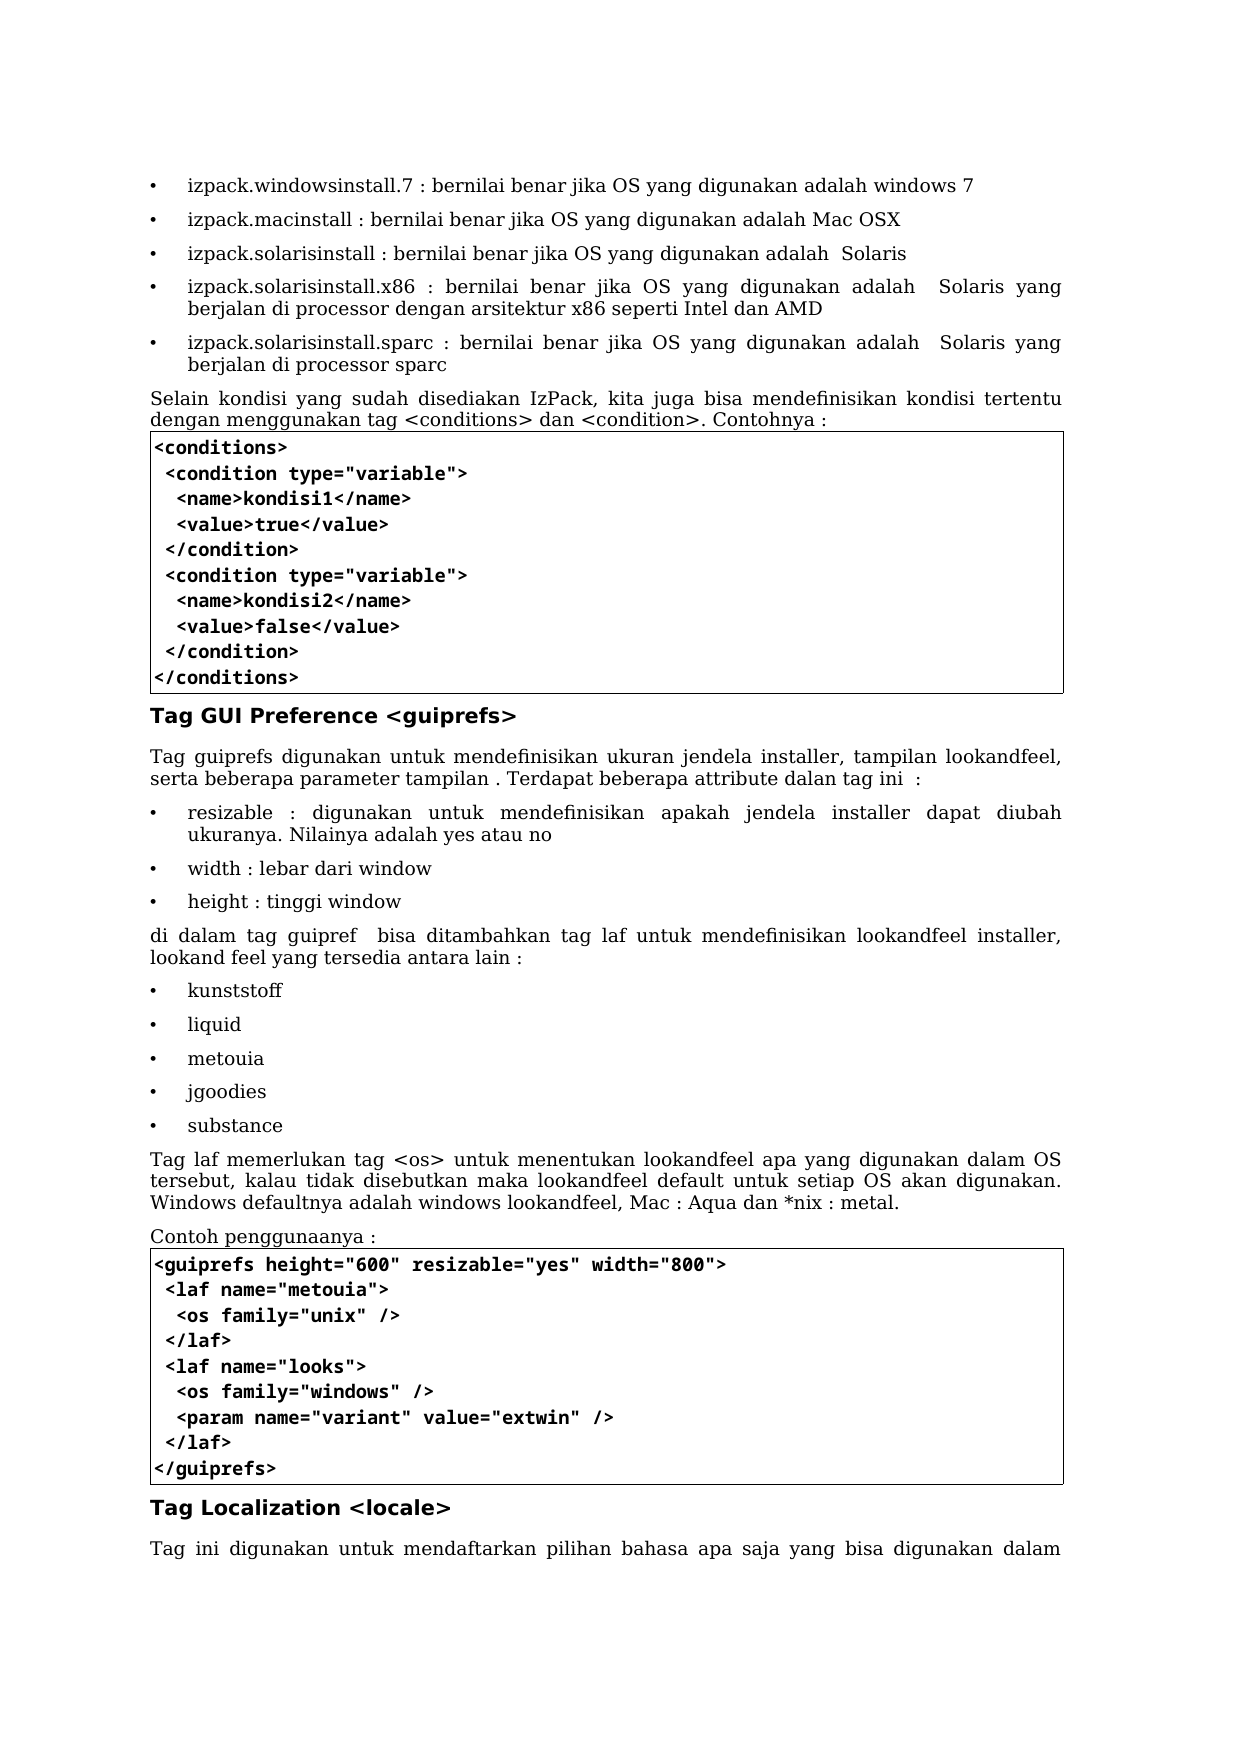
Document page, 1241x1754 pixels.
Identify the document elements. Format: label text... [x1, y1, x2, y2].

text </condition> [151, 635, 1063, 661]
text Selain kondisi yang sudah disediakan IzPack, kita juga bisa mendefinisikan kondisi tertentu dengan menggunakan tag <conditions> dan <condition>. Contohnya : [150, 387, 1063, 431]
subtitle Tag GUI Preference <guiprefs> [150, 704, 1063, 729]
text </laf> [151, 1426, 1063, 1452]
text </condition> [151, 533, 1063, 559]
text </conditions> [151, 661, 1063, 693]
text <laf name="metouia"> [151, 1273, 1063, 1299]
text <guiprefs height="600" resizable="yes" width="800"> [151, 1249, 1063, 1273]
text <name>kondisi1</name> [151, 482, 1063, 508]
text Tag guiprefs digunakan untuk mendefinisikan ukuran jendela installer, tampilan lookandfeel, serta beberapa parameter tampilan . Terdapat beberapa attribute dalan tag ini : [150, 746, 1063, 790]
text Tag ini digunakan untuk mendaftarkan pilihan bahasa apa saja yang bisa digunakan dalam [150, 1537, 1063, 1559]
text Contoh penggunaanya : [150, 1226, 1063, 1248]
text <condition type="variable"> [151, 559, 1063, 584]
list jgoodies [150, 1081, 1063, 1103]
text <name>kondisi2</name> [151, 584, 1063, 610]
list substance [150, 1115, 1063, 1137]
text <laf name="looks"> [151, 1350, 1063, 1375]
text <param name="variant" value="extwin" /> [151, 1401, 1063, 1426]
list izpack.solarisinstall : bernilai benar jika OS yang digunakan adalah Solaris [150, 243, 1063, 265]
text <value>false</value> [151, 610, 1063, 635]
text Tag laf memerlukan tag <os> untuk menentukan lookandfeel apa yang digunakan dalam OS tersebut, kalau tidak disebutkan maka lookandfeel default untuk setiap OS akan digunakan. Windows defaultnya adalah windows lookandfeel, Mac : Aqua dan *nix : metal. [150, 1148, 1063, 1214]
text <condition type="variable"> [151, 457, 1063, 482]
text </laf> [151, 1324, 1063, 1350]
list izpack.windowsinstall.7 : bernilai benar jika OS yang digunakan adalah windows 7 [150, 176, 1063, 197]
subtitle Tag Localization <locale> [150, 1496, 1063, 1520]
list width : lebar dari window [150, 857, 1063, 879]
list kunststoff [150, 980, 1063, 1002]
text <conditions> [151, 432, 1063, 457]
list izpack.solarisinstall.sparc : bernilai benar jika OS yang digunakan adalah Solaris yang berjalan di processor sparc [150, 332, 1063, 376]
text <os family="windows" /> [151, 1375, 1063, 1401]
list izpack.macinstall : bernilai benar jika OS yang digunakan adalah Mac OSX [150, 209, 1063, 231]
list liquid [150, 1014, 1063, 1036]
text </guiprefs> [151, 1452, 1063, 1484]
text <os family="unix" /> [151, 1299, 1063, 1324]
list resizable : digunakan untuk mendefinisikan apakah jendela installer dapat diubah ukuranya. Nilainya adalah yes atau no [150, 802, 1063, 846]
list izpack.solarisinstall.x86 : bernilai benar jika OS yang digunakan adalah Solaris yang berjalan di processor dengan arsitektur x86 seperti Intel dan AMD [150, 276, 1063, 320]
text di dalam tag guipref bisa ditambahkan tag laf untuk mendefinisikan lookandfeel installer, lookand feel yang tersedia antara lain : [150, 925, 1063, 968]
list height : tinggi window [150, 891, 1063, 913]
list metouia [150, 1048, 1063, 1069]
text <value>true</value> [151, 508, 1063, 533]
